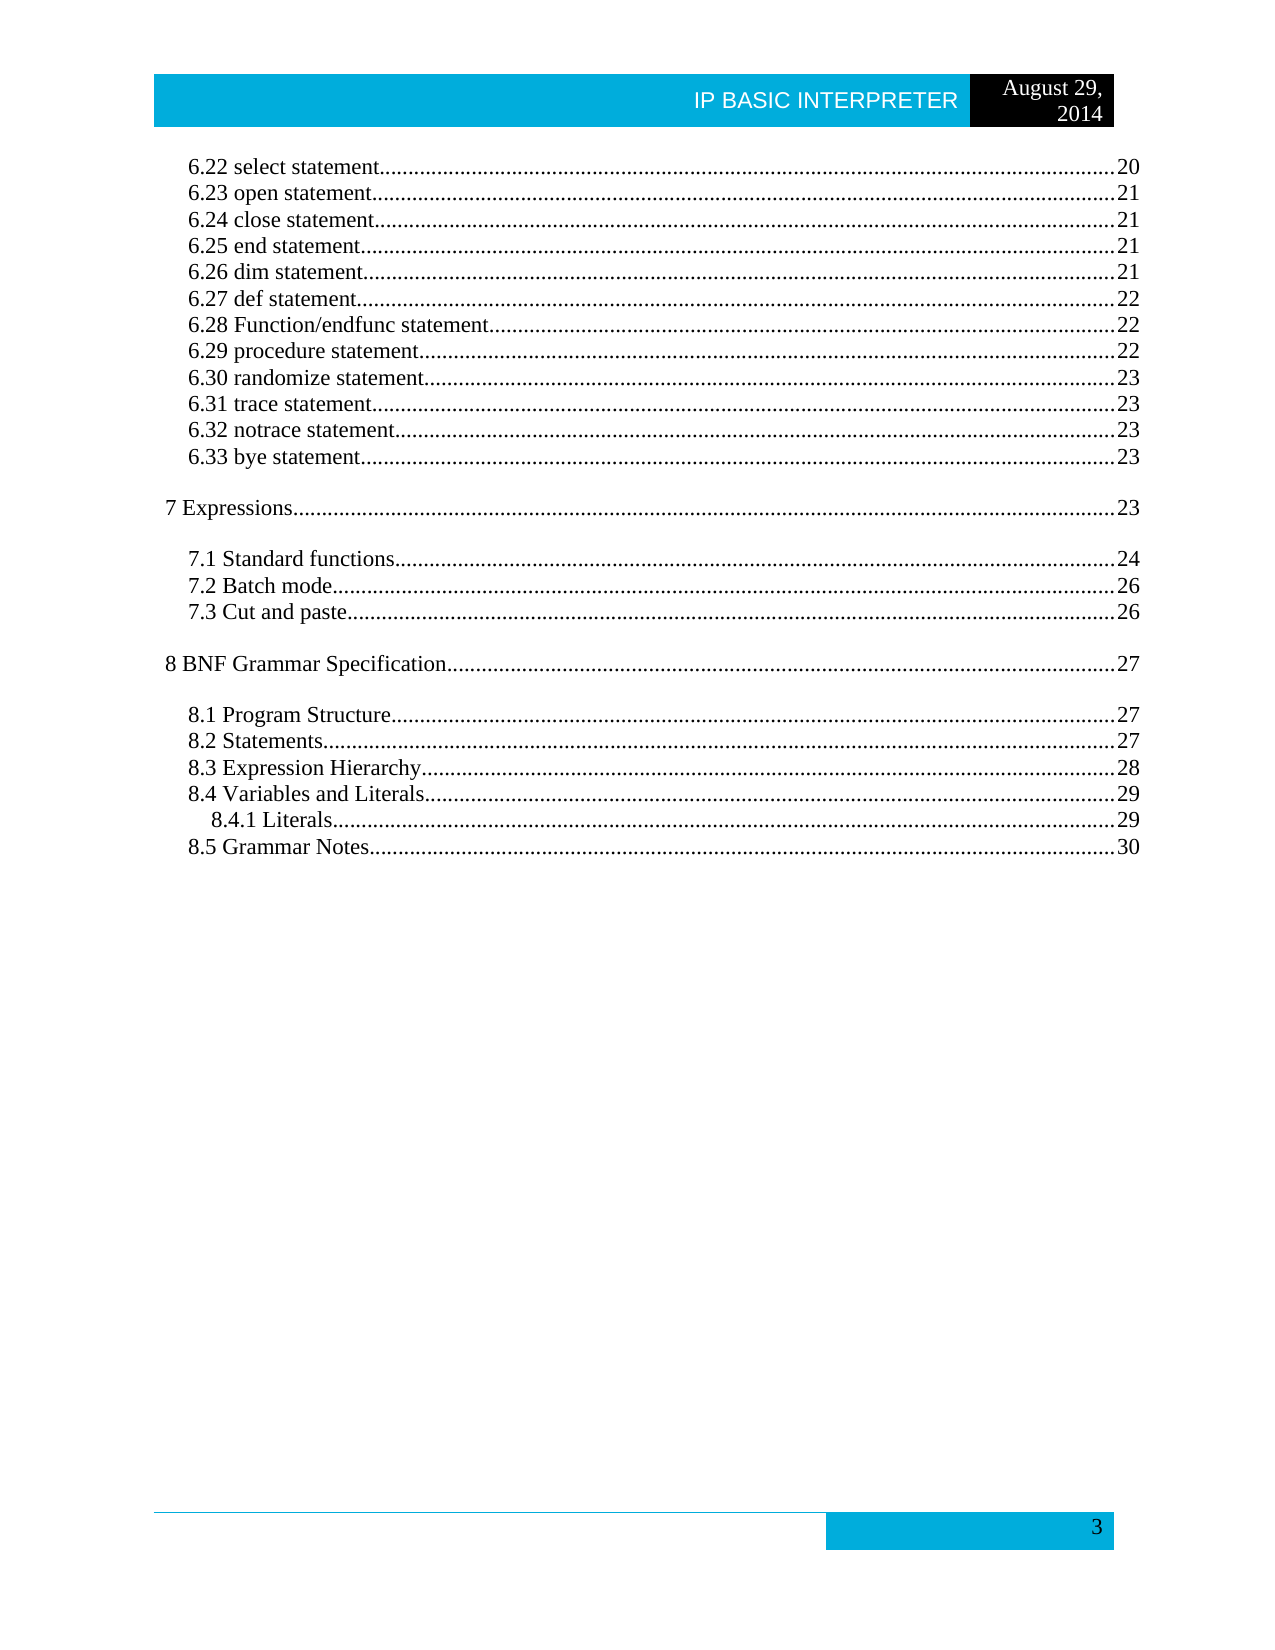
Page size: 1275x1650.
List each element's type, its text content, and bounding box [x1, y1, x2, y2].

text 6.26 dim statement 21 [188, 258, 1125, 285]
text 6.28 Function/endfunc statement 22 [188, 311, 1125, 337]
text 6.29 procedure statement 22 [188, 337, 1125, 364]
text 6.30 randomize statement 23 [188, 364, 1125, 390]
text 6.24 close statement 21 [188, 206, 1125, 232]
text 6.23 open statement 21 [188, 179, 1125, 206]
text 8 BNF Grammar Specification 27 [165, 649, 1125, 676]
text 7.3 Cut and paste 26 [188, 598, 1125, 624]
text 8.2 Statements 27 [188, 727, 1125, 754]
text 8.3 Expression Hierarchy 28 [188, 754, 1125, 780]
text 6.32 notrace statement 23 [188, 416, 1125, 443]
text 6.25 end statement 21 [188, 232, 1125, 258]
text 8.4 Variables and Literals 29 [188, 780, 1125, 806]
text 6.33 bye statement 23 [188, 443, 1125, 469]
text 8.4.1 Literals 29 [211, 806, 1125, 833]
text 6.22 select statement 20 [188, 153, 1125, 179]
text 7 Expressions 23 [165, 494, 1125, 521]
text 6.27 def statement 22 [188, 285, 1125, 311]
text 8.1 Program Structure 27 [188, 701, 1125, 727]
text 8.5 Grammar Notes 30 [188, 833, 1125, 859]
text 7.2 Batch mode 26 [188, 572, 1125, 598]
text 6.31 trace statement 23 [188, 390, 1125, 416]
text 7.1 Standard functions 24 [188, 546, 1125, 572]
